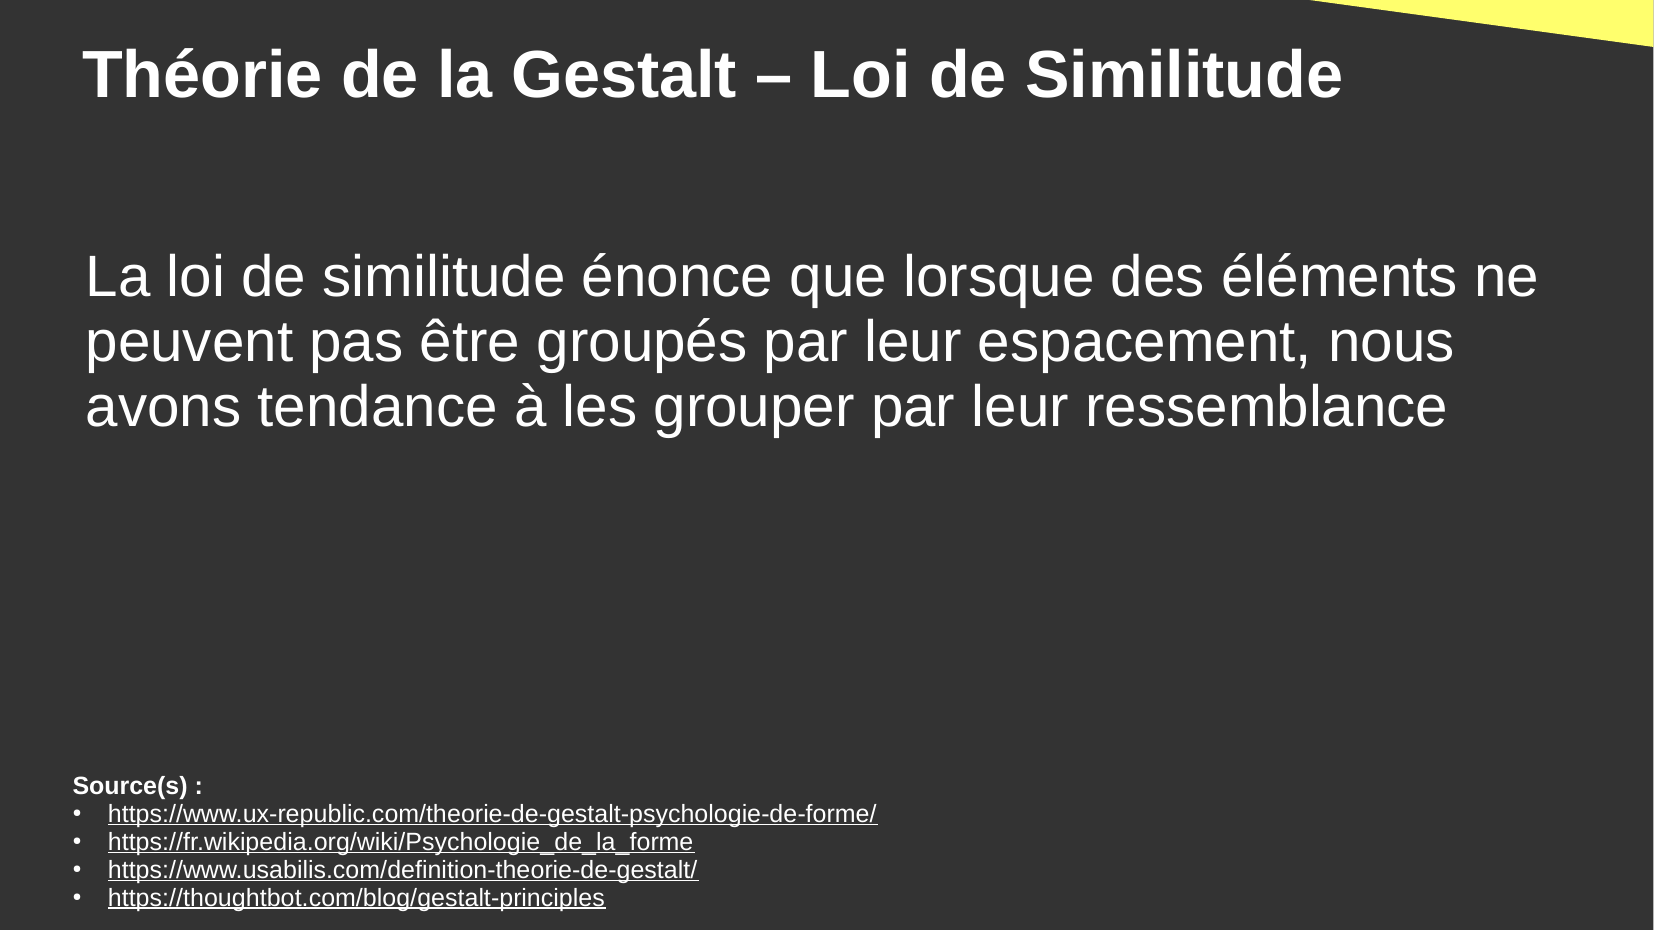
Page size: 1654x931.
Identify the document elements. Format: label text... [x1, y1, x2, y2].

title Théorie de la Gestalt – Loi de Similitude [82, 37, 1571, 114]
text_box [1309, 0, 1654, 48]
text_box La loi de similitude énonce que lorsque des éléments ne peuvent pas être groupés par leur espacement, nous avons tendance à les grouper par leur ressemblance [70, 236, 1619, 449]
text_box Source(s) : https://www.ux-republic.com/theorie-de-gestalt-psychologie-de-forme/ https://fr.wikipedia.org/wiki/Psychologie_de_la_forme https://www.usabilis.com/definition-theorie-de-gestalt/ https://thoughtbot.com/blog/gestalt-principles [57, 764, 1543, 919]
